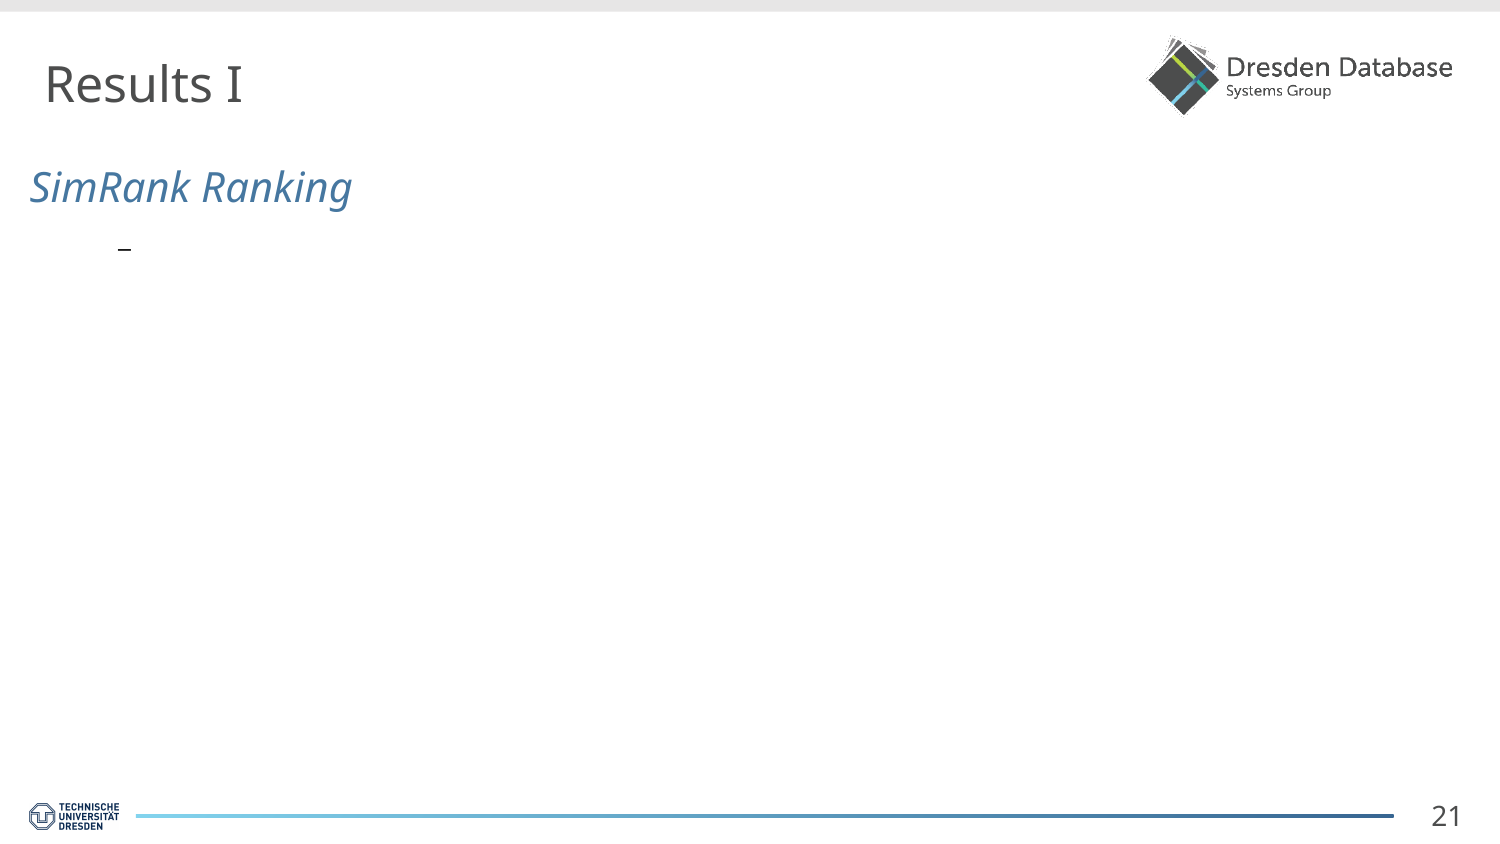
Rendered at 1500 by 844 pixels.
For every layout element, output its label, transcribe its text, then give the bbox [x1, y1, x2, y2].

picture [29, 803, 119, 830]
title Results I [29, 47, 1093, 118]
picture [1145, 35, 1453, 118]
list SimRank Ranking [29, 159, 697, 780]
